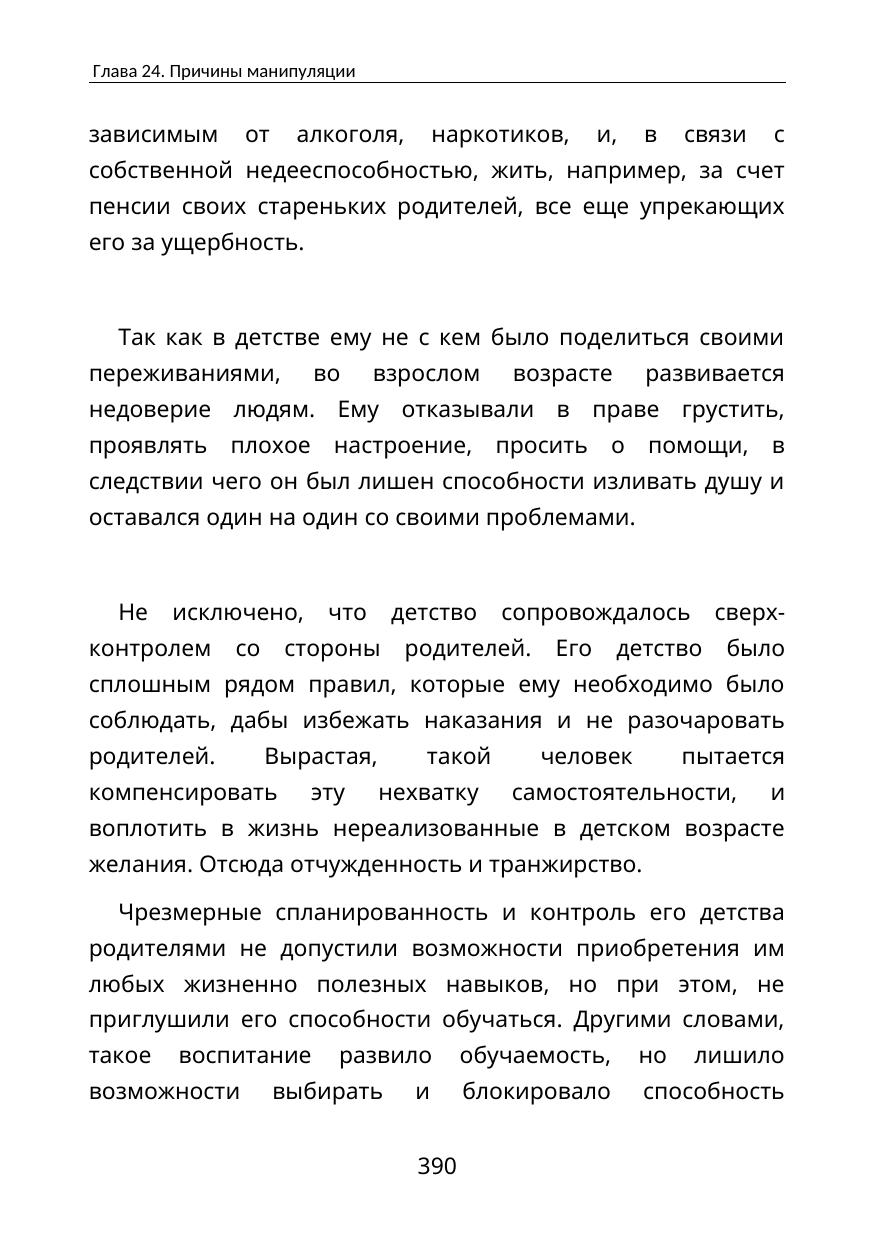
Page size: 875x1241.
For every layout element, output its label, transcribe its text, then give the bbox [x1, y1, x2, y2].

text Чрезмерные спланированность и контроль его детства родителями не допустили возможности приобретения им любых жизненно полезных навыков, но при этом, не приглушили его способности обучаться. Другими словами, такое воспитание развило обучаемость, но лишило возможности выбирать и блокировало способность [88, 896, 786, 1107]
text зависимым от алкоголя, наркотиков, и, в связи с собственной недееспособностью, жить, например, за счет пенсии своих стареньких родителей, все еще упрекающих его за ущербность. [88, 118, 786, 257]
text Так как в детстве ему не с кем было поделиться своими переживаниями, во взрослом возрасте развивается недоверие людям. Ему отказывали в праве грустить, проявлять плохое настроение, просить о помощи, в следствии чего он был лишен способности изливать душу и оставался один на один со своими проблемами. [88, 321, 786, 532]
text Не исключено, что детство сопровождалось сверх-контролем со стороны родителей. Его детство было сплошным рядом правил, которые ему необходимо было соблюдать, дабы избежать наказания и не разочаровать родителей. Вырастая, такой человек пытается компенсировать эту нехватку самостоятельности, и воплотить в жизнь нереализованные в детском возрасте желания. Отсюда отчужденность и транжирство. [88, 596, 786, 879]
